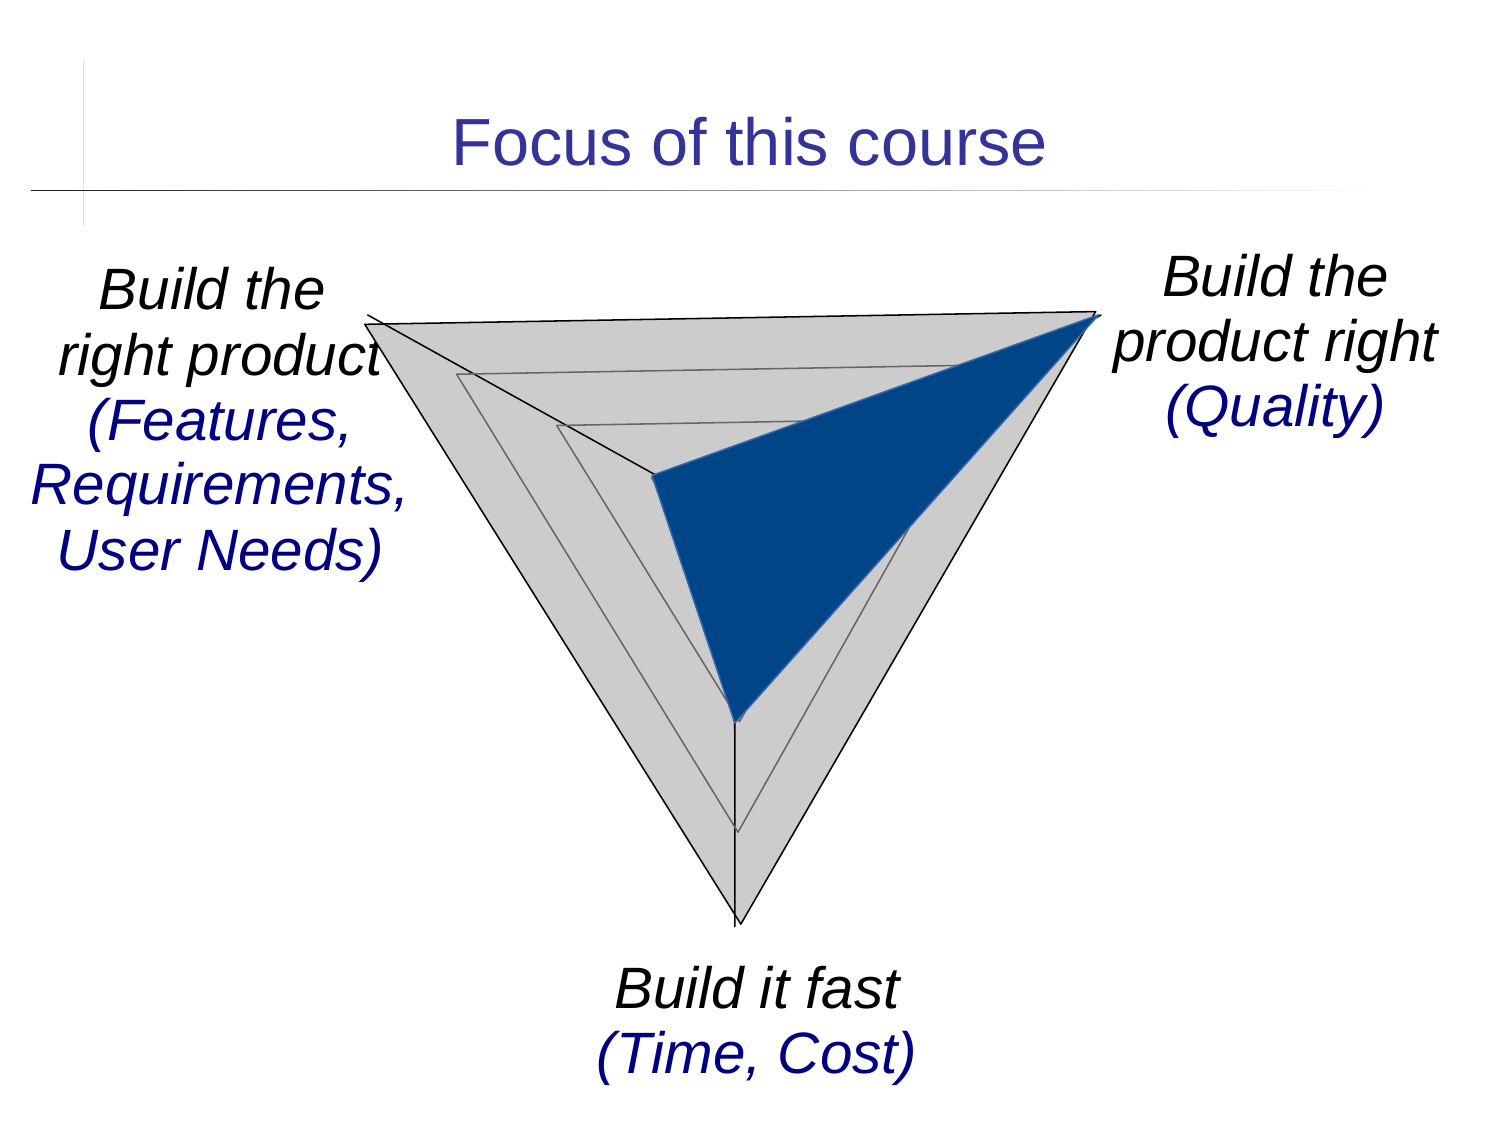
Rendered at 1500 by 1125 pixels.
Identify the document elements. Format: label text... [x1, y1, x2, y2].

text_box Build the product right (Quality) [1137, 232, 1414, 443]
text_box Build the right product (Features, Requirements, User Needs) [89, 246, 353, 457]
text_box [386, 311, 1099, 925]
text_box [364, 324, 734, 914]
title Focus of this course [75, 37, 1426, 240]
text_box Build it fast (Time, Cost) [625, 945, 889, 1090]
